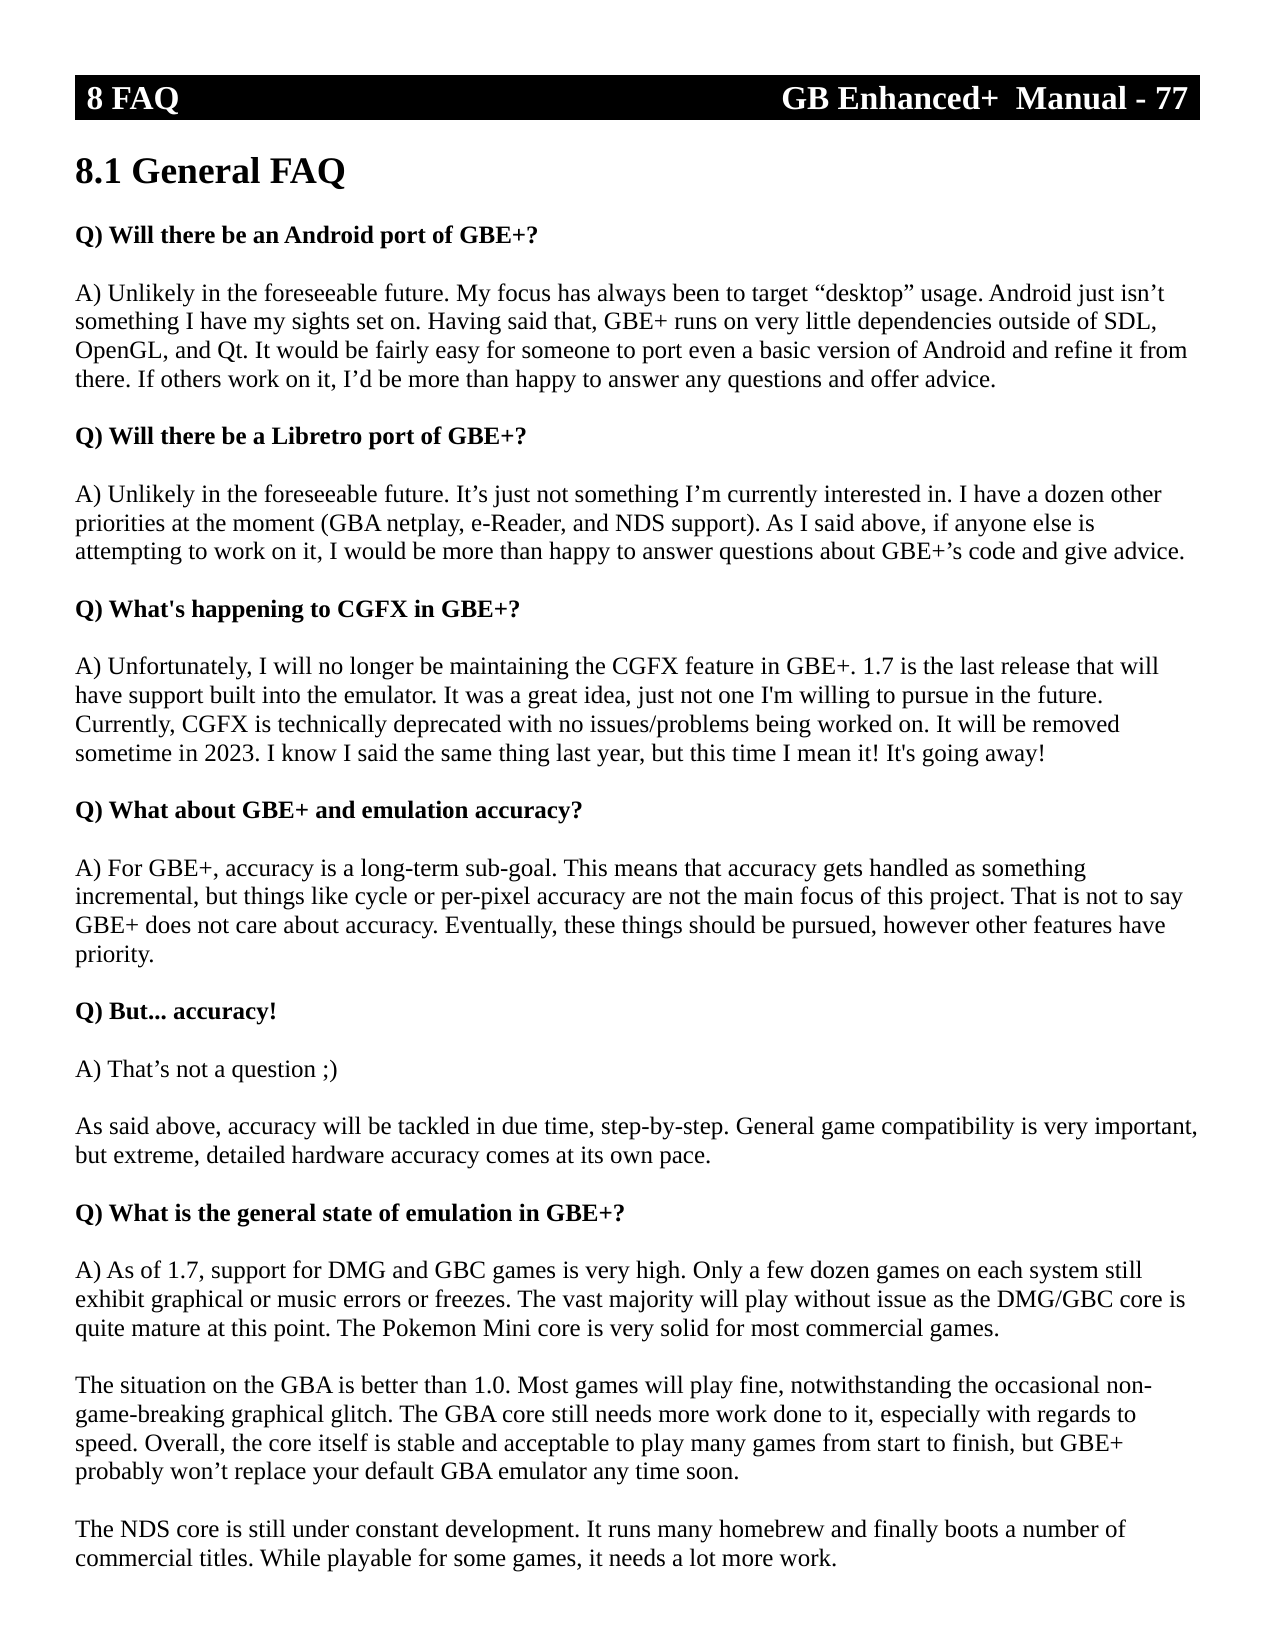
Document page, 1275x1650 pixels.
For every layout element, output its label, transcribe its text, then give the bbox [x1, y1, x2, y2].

text A) Unfortunately, I will no longer be maintaining the CGFX feature in GBE+. 1.7 is the last release that will have support built into the emulator. It was a great idea, just not one I'm willing to pursue in the future. Currently, CGFX is technically deprecated with no issues/problems being worked on. It will be removed sometime in 2023. I know I said the same thing last year, but this time I mean it! It's going away! [75, 651, 1200, 766]
text Q) Will there be an Android port of GBE+? [75, 220, 1200, 249]
text As said above, accuracy will be tackled in due time, step-by-step. General game compatibility is very important, but extreme, detailed hardware accuracy comes at its own pace. [75, 1111, 1200, 1169]
text 8.1 General FAQ [75, 148, 1200, 191]
text A) As of 1.7, support for DMG and GBC games is very high. Only a few dozen games on each system still exhibit graphical or music errors or freezes. The vast majority will play without issue as the DMG/GBC core is quite mature at this point. The Pokemon Mini core is very solid for most commercial games. [75, 1255, 1200, 1341]
text The situation on the GBA is better than 1.0. Most games will play fine, notwithstanding the occasional non-game-breaking graphical glitch. The GBA core still needs more work done to it, especially with regards to speed. Overall, the core itself is stable and acceptable to play many games from start to finish, but GBE+ probably won’t replace your default GBA emulator any time soon. [75, 1370, 1200, 1485]
text Q) What's happening to CGFX in GBE+? [75, 594, 1200, 623]
text 8 FAQ GB Enhanced+ Manual - 77 [75, 75, 1200, 119]
text A) For GBE+, accuracy is a long-term sub-goal. This means that accuracy gets handled as something incremental, but things like cycle or per-pixel accuracy are not the main focus of this project. That is not to say GBE+ does not care about accuracy. Eventually, these things should be pursued, however other features have priority. [75, 853, 1200, 968]
text Q) Will there be a Libretro port of GBE+? [75, 421, 1200, 450]
text Q) But... accuracy! [75, 996, 1200, 1025]
text A) Unlikely in the foreseeable future. It’s just not something I’m currently interested in. I have a dozen other priorities at the moment (GBA netplay, e-Reader, and NDS support). As I said above, if anyone else is attempting to work on it, I would be more than happy to answer questions about GBE+’s code and give advice. [75, 479, 1200, 565]
text Q) What about GBE+ and emulation accuracy? [75, 795, 1200, 824]
text The NDS core is still under constant development. It runs many homebrew and finally boots a number of commercial titles. While playable for some games, it needs a lot more work. [75, 1514, 1200, 1571]
text Q) What is the general state of emulation in GBE+? [75, 1198, 1200, 1226]
text A) That’s not a question ;) [75, 1054, 1200, 1083]
text A) Unlikely in the foreseeable future. My focus has always been to target “desktop” usage. Android just isn’t something I have my sights set on. Having said that, GBE+ runs on very little dependencies outside of SDL, OpenGL, and Qt. It would be fairly easy for someone to port even a basic version of Android and refine it from there. If others work on it, I’d be more than happy to answer any questions and offer advice. [75, 278, 1200, 393]
